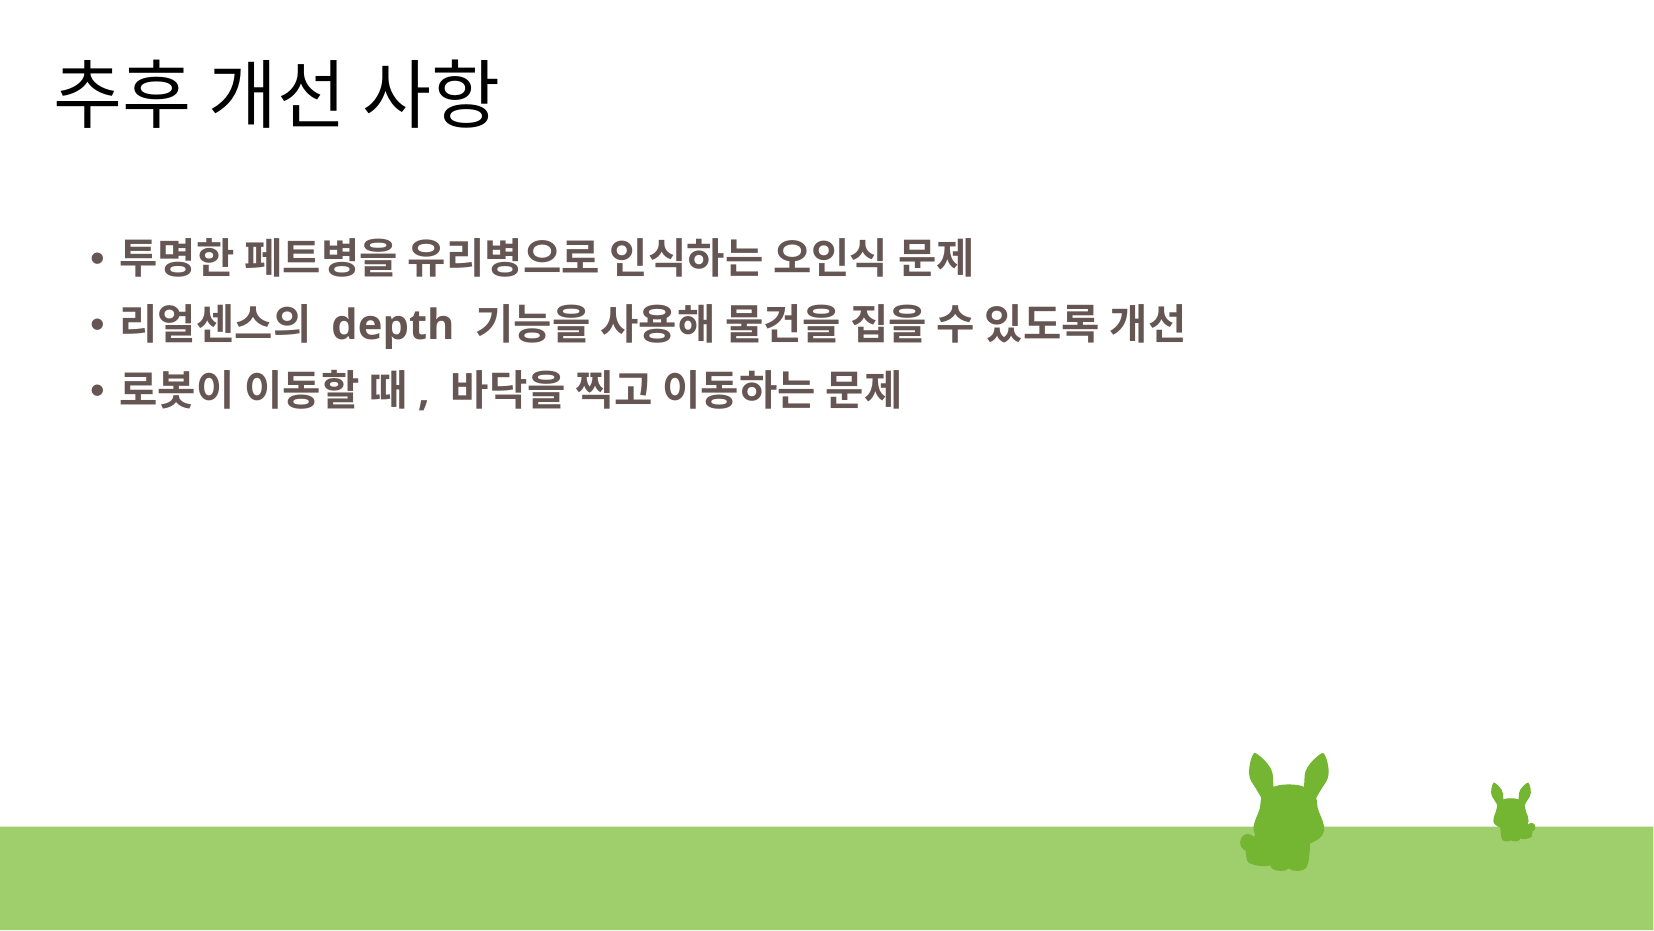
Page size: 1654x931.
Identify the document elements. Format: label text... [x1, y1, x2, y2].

text_box 투명한 페트병을 유리병으로 인식하는 오인식 문제 리얼센스의 depth 기능을 사용해 물건을 집을 수 있도록 개선 로봇이 이동할 때, 바닥을 찍고 이동하는 문제 [66, 230, 1551, 444]
text_box 추후 개선 사항 [38, 42, 580, 154]
